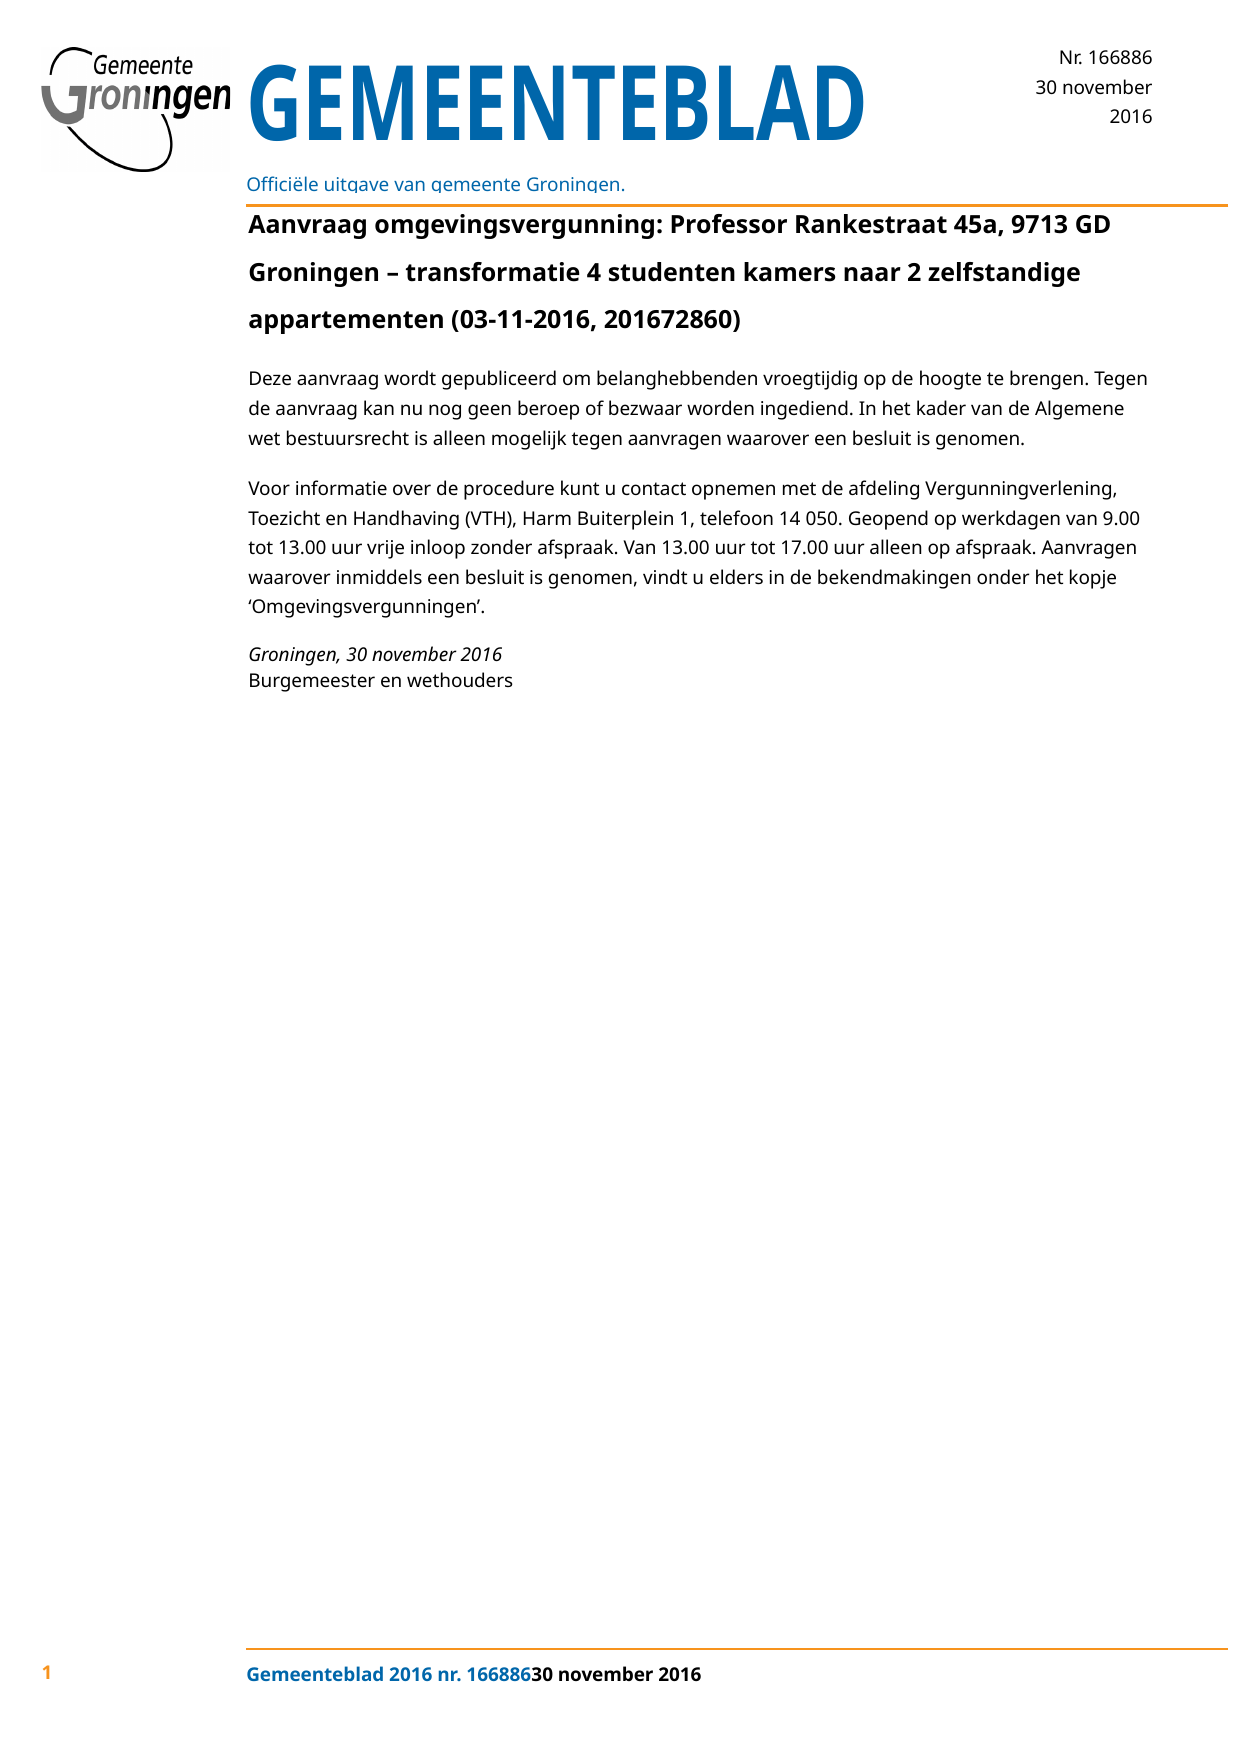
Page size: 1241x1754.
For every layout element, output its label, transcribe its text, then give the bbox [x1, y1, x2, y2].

text Deze aanvraag wordt gepubliceerd om belanghebbenden vroegtijdig op de hoogte te brengen. Tegen de aanvraag kan nu nog geen beroep of bezwaar worden ingediend. In het kader van de Algemene wet bestuursrecht is alleen mogelijk tegen aanvragen waarover een besluit is genomen. [248, 366, 1152, 450]
text Groningen, 30 november 2016 [248, 641, 1152, 667]
text Aanvraag omgevingsvergunning: Professor Rankestraat 45a, 9713 GD Groningen – transformatie 4 studenten kamers naar 2 zelfstandige appartementen (03-11-2016, 201672860) [248, 207, 1152, 336]
picture [41, 47, 231, 172]
text Voor informatie over de procedure kunt u contact opnemen met de afdeling Vergunningverlening, Toezicht en Handhaving (VTH), Harm Buiterplein 1, telefoon 14 050. Geopend op werkdagen van 9.00 tot 13.00 uur vrije inloop zonder afspraak. Van 13.00 uur tot 17.00 uur alleen op afspraak. Aanvragen waarover inmiddels een besluit is genomen, vindt u elders in de bekendmakingen onder het kopje ‘Omgevingsvergunningen’. [248, 475, 1152, 619]
text Burgemeester en wethouders [248, 667, 1152, 693]
